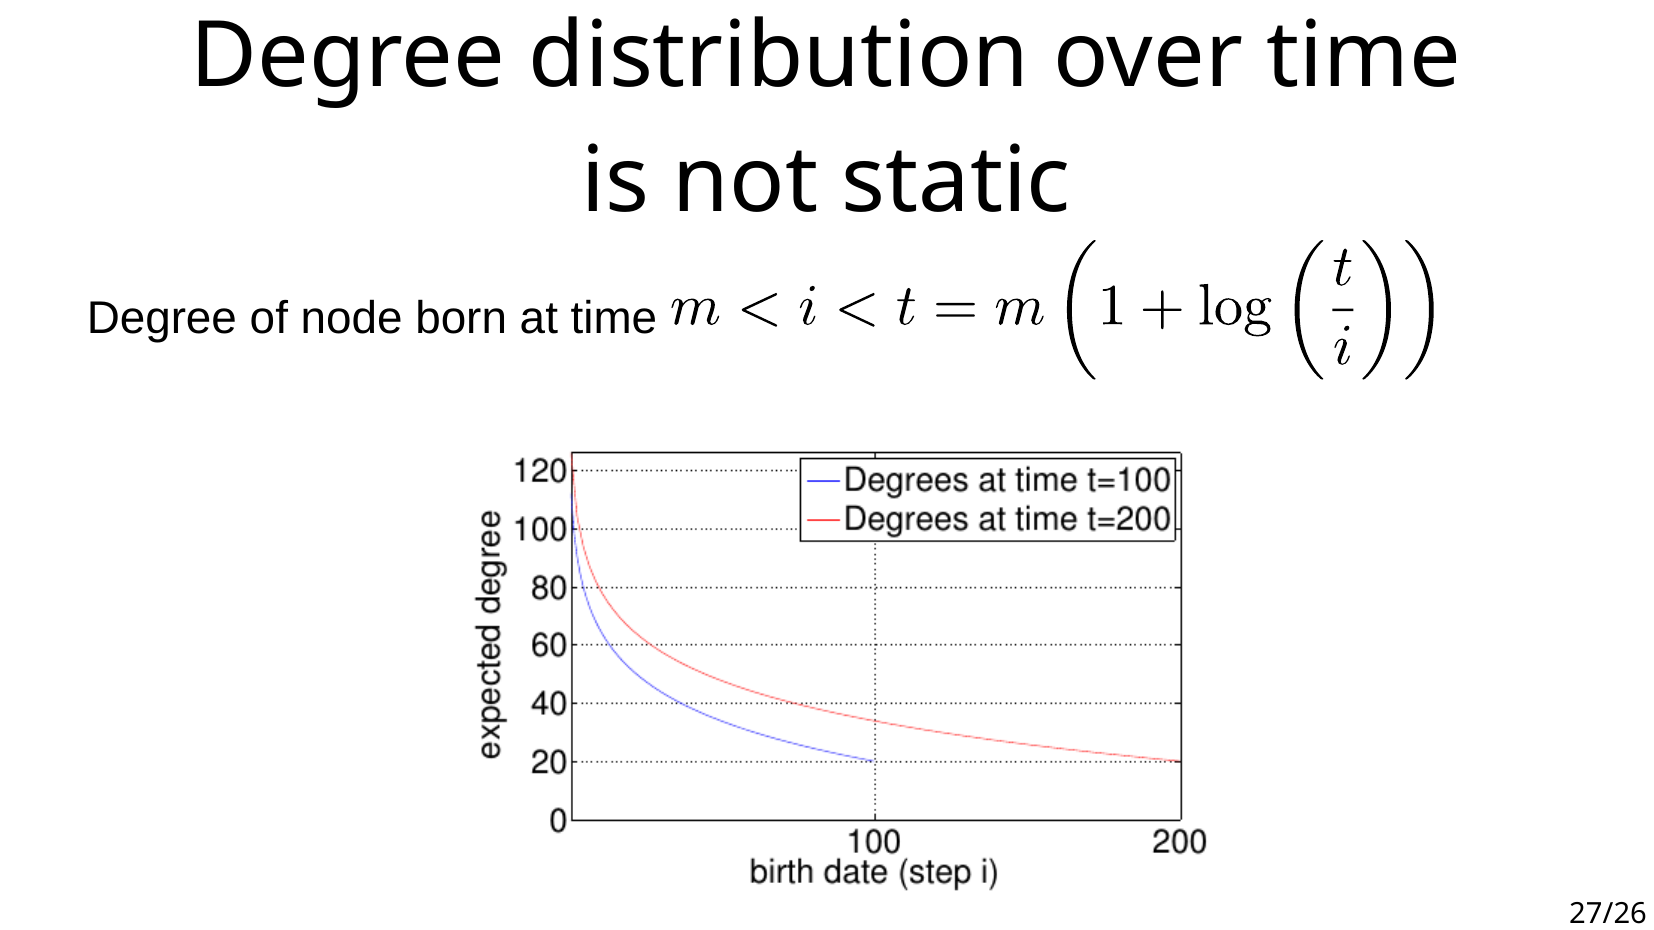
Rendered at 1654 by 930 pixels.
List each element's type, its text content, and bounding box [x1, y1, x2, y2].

text_box [669, 240, 1446, 380]
picture [440, 419, 1248, 916]
text_box Degree of node born at time [72, 284, 811, 371]
title Degree distribution over time is not static [82, 1, 1571, 225]
